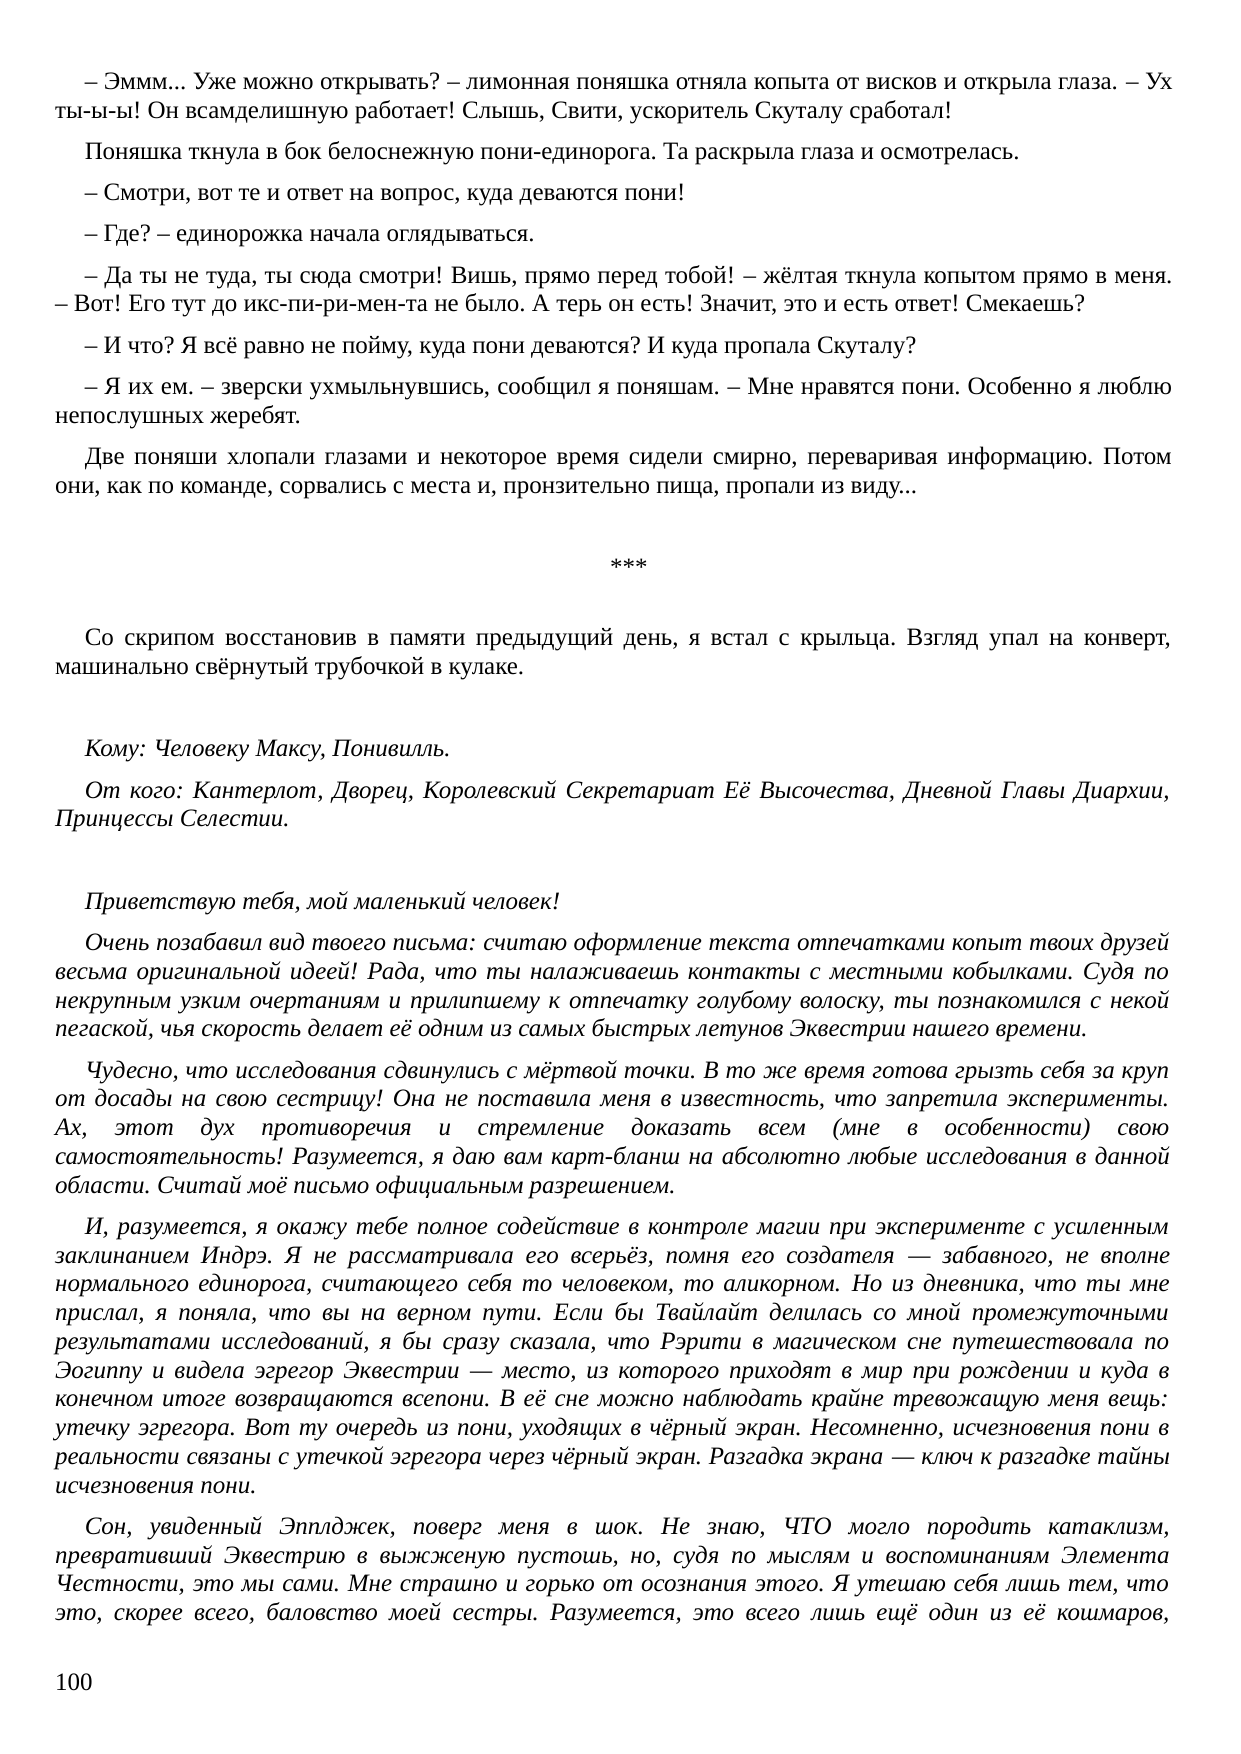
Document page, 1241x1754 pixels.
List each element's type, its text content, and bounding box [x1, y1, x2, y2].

text Поняшка ткнула в бок белоснежную пони-единорога. Та раскрыла глаза и осмотрелась. [55, 136, 1173, 165]
text Cон, увиденный Эпплджек, поверг меня в шок. Не знаю, ЧТО могло породить катаклизм, превративший Эквестрию в выжженую пустошь, но, судя по мыслям и воспоминаниям Элемента Честности, это мы сами. Мне страшно и горько от осознания этого. Я утешаю себя лишь тем, что это, скорее всего, баловство моей сестры. Разумеется, это всего лишь ещё один из её кошмаров, [55, 1511, 1173, 1626]
text – Где? – единорожка начала оглядываться. [55, 218, 1173, 247]
text Две поняши хлопали глазами и некоторое время сидели смирно, переваривая информацию. Потом они, как по команде, сорвались с места и, пронзительно пища, пропали из виду... [55, 441, 1173, 498]
text Очень позабавил вид твоего письма: считаю оформление текста отпечатками копыт твоих друзей весьма оригинальной идеей! Рада, что ты налаживаешь контакты с местными кобылками. Судя по некрупным узким очертаниям и прилипшему к отпечатку голубому волоску, ты познакомился с некой пегаской, чья скорость делает её одним из самых быстрых летунов Эквестрии нашего времени. [55, 927, 1173, 1042]
text *** [55, 552, 1173, 610]
text От кого: Кантерлот, Дворец, Королевский Секретариат Её Высочества, Дневной Главы Диархии, Принцессы Селестии. [55, 775, 1173, 832]
text Со скрипом восстановив в памяти предыдущий день, я встал с крыльца. Взгляд упал на конверт, машинально свёрнутый трубочкой в кулаке. [55, 622, 1173, 680]
text – И что? Я всё равно не пойму, куда пони деваются? И куда пропала Скуталу? [55, 330, 1173, 358]
text Приветствую тебя, мой маленький человек! [55, 886, 1173, 915]
text – Эммм... Уже можно открывать? – лимонная поняшка отняла копыта от висков и открыла глаза. – Ух ты-ы-ы! Он всамделишную работает! Слышь, Свити, ускоритель Скуталу сработал! [55, 66, 1173, 123]
text И, разумеется, я окажу тебе полное содействие в контроле магии при эксперименте с усиленным заклинанием Индрэ. Я не рассматривала его всерьёз, помня его создателя — забавного, не вполне нормального единорога, считающего себя то человеком, то аликорном. Но из дневника, что ты мне прислал, я поняла, что вы на верном пути. Если бы Твайлайт делилась со мной промежуточными результатами исследований, я бы сразу сказала, что Рэрити в магическом сне путешествовала по Эогиппу и видела эгрегор Эквестрии — место, из которого приходят в мир при рождении и куда в конечном итоге возвращаются всепони. В её сне можно наблюдать крайне тревожащую меня вещь: утечку эгрегора. Вот ту очередь из пони, уходящих в чёрный экран. Несомненно, исчезновения пони в реальности связаны с утечкой эгрегора через чёрный экран. Разгадка экрана — ключ к разгадке тайны исчезновения пони. [55, 1211, 1173, 1498]
text – Смотри, вот те и ответ на вопрос, куда деваются пони! [55, 177, 1173, 206]
text – Я их ем. – зверски ухмыльнувшись, сообщил я поняшам. – Мне нравятся пони. Особенно я люблю непослушных жеребят. [55, 371, 1173, 428]
text – Да ты не туда, ты сюда смотри! Вишь, прямо перед тобой! – жёлтая ткнула копытом прямо в меня. – Вот! Его тут до икс-пи-ри-мен-та не было. А терь он есть! Значит, это и есть ответ! Смекаешь? [55, 260, 1173, 317]
text Чудесно, что исследования сдвинулись с мёртвой точки. В то же время готова грызть себя за круп от досады на свою сестрицу! Она не поставила меня в известность, что запретила эксперименты. Ах, этот дух противоречия и стремление доказать всем (мне в особенности) свою самостоятельность! Разумеется, я даю вам карт-бланш на абсолютно любые исследования в данной области. Считай моё письмо официальным разрешением. [55, 1055, 1173, 1198]
text Кому: Человеку Максу, Понивилль. [55, 733, 1173, 762]
